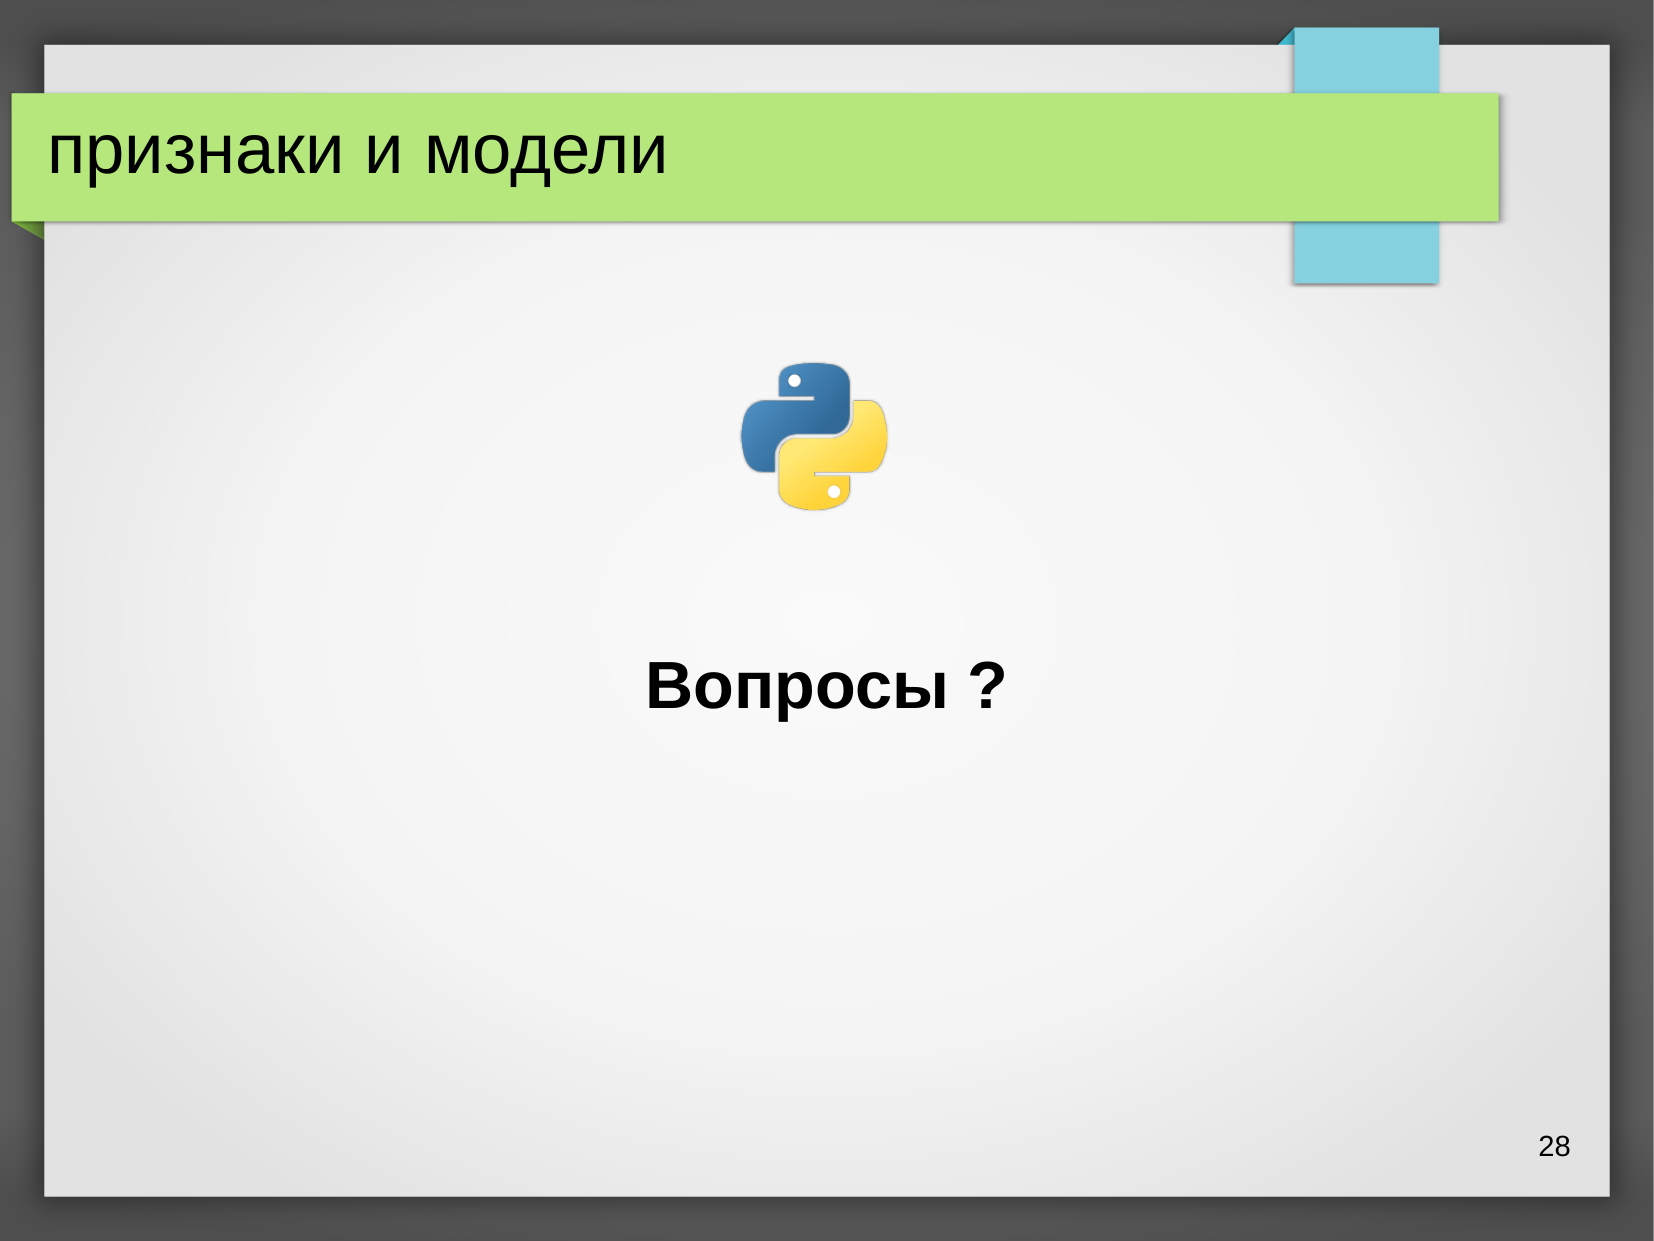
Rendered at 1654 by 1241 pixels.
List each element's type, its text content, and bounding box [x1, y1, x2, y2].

picture [0, 0, 1654, 1241]
title признаки и модели [47, 114, 1465, 185]
subtitle Вопросы ? [82, 236, 1571, 1134]
